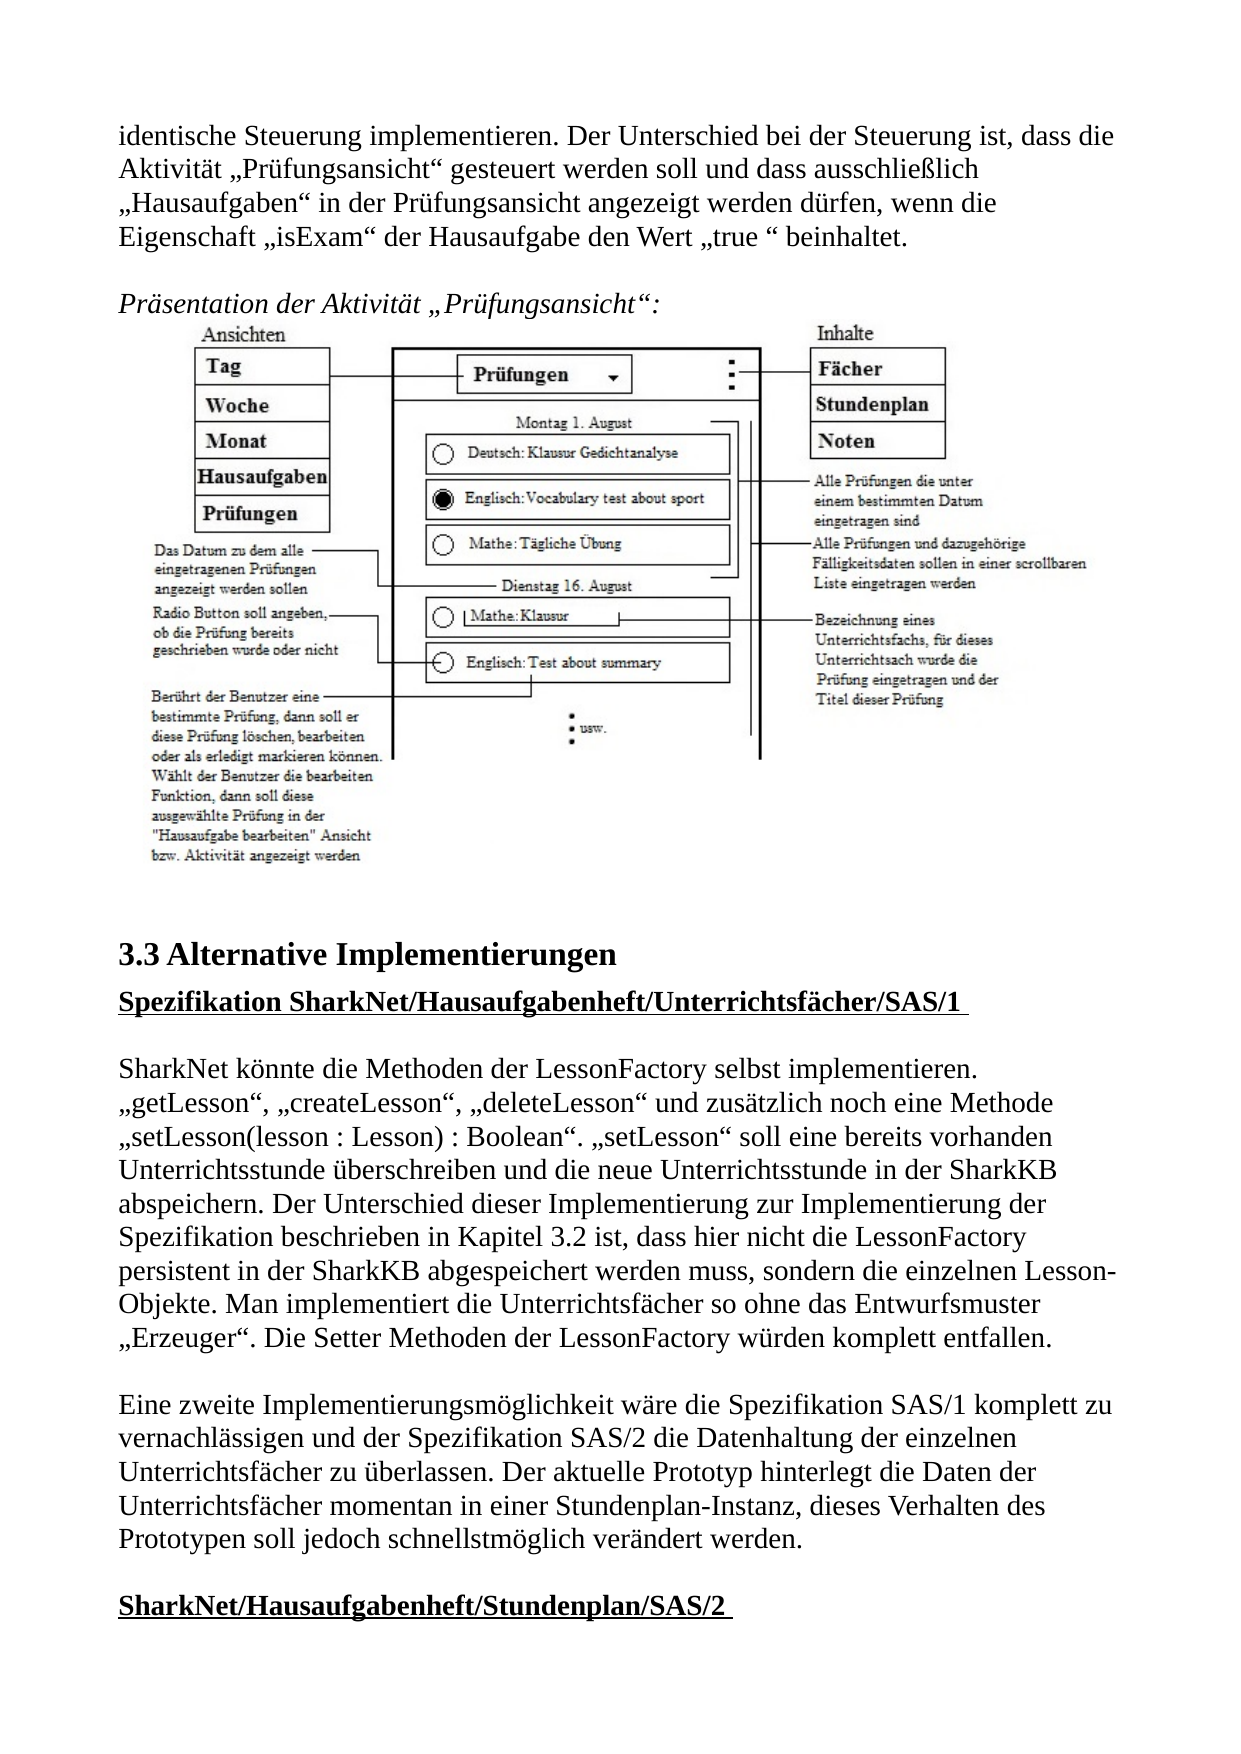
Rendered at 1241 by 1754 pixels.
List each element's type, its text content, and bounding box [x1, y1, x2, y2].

text SharkNet könnte die Methoden der LessonFactory selbst implementieren. „getLesson“, „createLesson“, „deleteLesson“ und zusätzlich noch eine Methode „setLesson(lesson : Lesson) : Boolean“. „setLesson“ soll eine bereits vorhanden Unterrichtsstunde überschreiben und die neue Unterrichtsstunde in der SharkKB abspeichern. Der Unterschied dieser Implementierung zur Implementierung der Spezifikation beschrieben in Kapitel 3.2 ist, dass hier nicht die LessonFactory persistent in der SharkKB abgespeichert werden muss, sondern die einzelnen Lesson-Objekte. Man implementiert die Unterrichtsfächer so ohne das Entwurfsmuster „Erzeuger“. Die Setter Methoden der LessonFactory würden komplett entfallen. [118, 1052, 1122, 1353]
subtitle identische Steuerung implementieren. Der Unterschied bei der Steuerung ist, dass die Aktivität „Prüfungsansicht“ gesteuert werden soll und dass ausschließlich „Hausaufgaben“ in der Prüfungsansicht angezeigt werden dürfen, wenn die Eigenschaft „isExam“ der Hausaufgabe den Wert „true “ beinhaltet. [118, 118, 1122, 252]
picture [142, 319, 1098, 872]
subtitle Präsentation der Aktivität „Prüfungsansicht“: [118, 286, 1122, 319]
text Spezifikation SharkNet/Hausaufgabenheft/Unterrichtsfächer/SAS/1 [118, 984, 1122, 1018]
subtitle 3.3 Alternative Implementierungen [118, 934, 1122, 973]
text Eine zweite Implementierungsmöglichkeit wäre die Spezifikation SAS/1 komplett zu vernachlässigen und der Spezifikation SAS/2 die Datenhaltung der einzelnen Unterrichtsfächer zu überlassen. Der aktuelle Prototyp hinterlegt die Daten der Unterrichtsfächer momentan in einer Stundenplan-Instanz, dieses Verhalten des Prototypen soll jedoch schnellstmöglich verändert werden. [118, 1387, 1122, 1555]
text SharkNet/Hausaufgabenheft/Stundenplan/SAS/2 [118, 1588, 1122, 1622]
